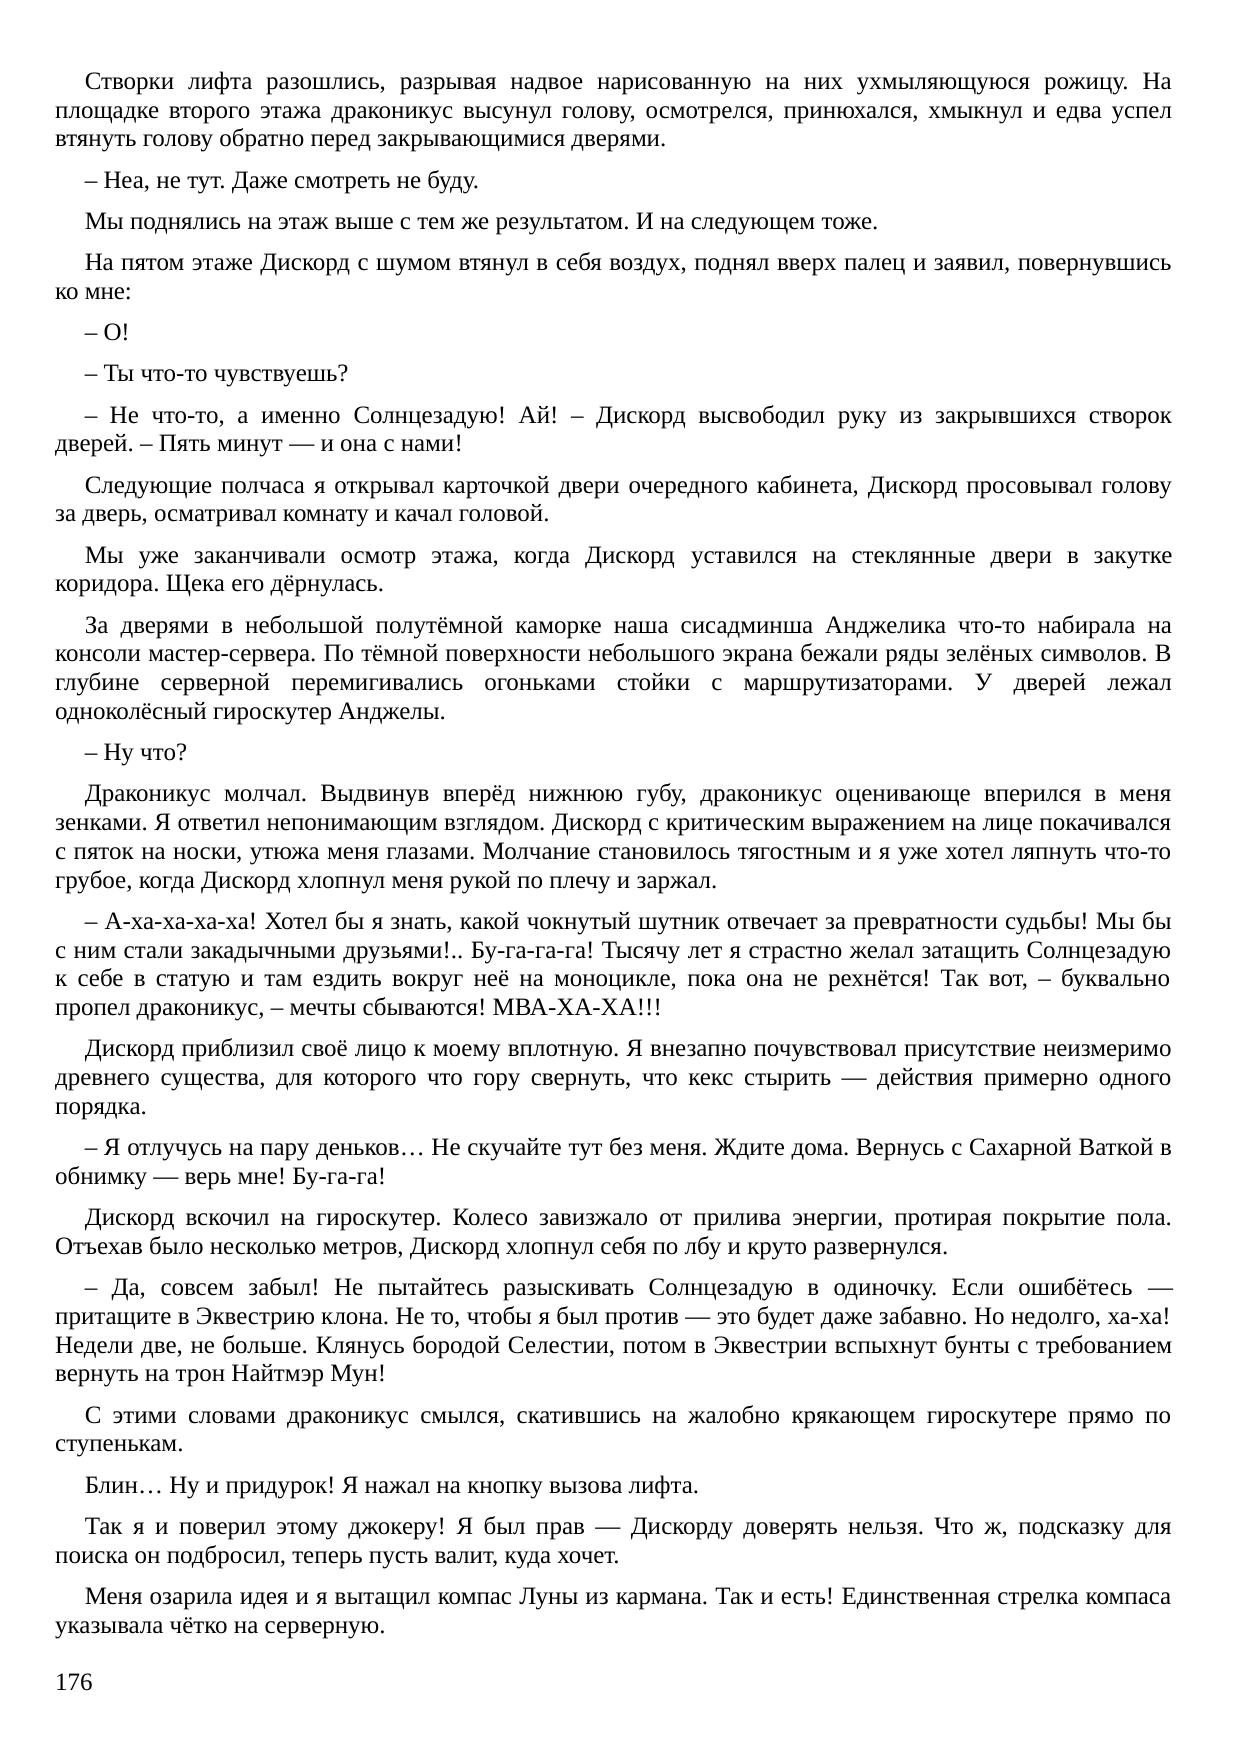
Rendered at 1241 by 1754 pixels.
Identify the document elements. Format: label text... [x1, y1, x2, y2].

text – Я отлучусь на пару деньков… Не скучайте тут без меня. Ждите дома. Вернусь с Сахарной Ваткой в обнимку — верь мне! Бу-га-га! [55, 1132, 1173, 1190]
text Драконикус молчал. Выдвинув вперёд нижнюю губу, драконикус оценивающе вперился в меня зенками. Я ответил непонимающим взглядом. Дискорд с критическим выражением на лице покачивался с пяток на носки, утюжа меня глазами. Молчание становилось тягостным и я уже хотел ляпнуть что-то грубое, когда Дискорд хлопнул меня рукой по плечу и заржал. [55, 778, 1173, 893]
text – Ну что? [55, 737, 1173, 766]
text Мы уже заканчивали осмотр этажа, когда Дискорд уставился на стеклянные двери в закутке коридора. Щека его дёрнулась. [55, 540, 1173, 597]
text Следующие полчаса я открывал карточкой двери очередного кабинета, Дискорд просовывал голову за дверь, осматривал комнату и качал головой. [55, 470, 1173, 527]
text Блин… Ну и придурок! Я нажал на кнопку вызова лифта. [55, 1470, 1173, 1498]
text За дверями в небольшой полутёмной каморке наша сисадминша Анджелика что-то набирала на консоли мастер-сервера. По тёмной поверхности небольшого экрана бежали ряды зелёных символов. В глубине серверной перемигивались огоньками стойки с маршрутизаторами. У дверей лежал одноколёсный гироскутер Анджелы. [55, 610, 1173, 725]
text Дискорд вскочил на гироскутер. Колесо завизжало от прилива энергии, протирая покрытие пола. Отъехав было несколько метров, Дискорд хлопнул себя по лбу и круто развернулся. [55, 1202, 1173, 1260]
text Створки лифта разошлись, разрывая надвое нарисованную на них ухмыляющуюся рожицу. На площадке второго этажа драконикус высунул голову, осмотрелся, принюхался, хмыкнул и едва успел втянуть голову обратно перед закрывающимися дверями. [55, 66, 1173, 152]
text Меня озарила идея и я вытащил компас Луны из кармана. Так и есть! Единственная стрелка компаса указывала чётко на серверную. [55, 1581, 1173, 1638]
text Так я и поверил этому джокеру! Я был прав — Дискорду доверять нельзя. Что ж, подсказку для поиска он подбросил, теперь пусть валит, куда хочет. [55, 1511, 1173, 1568]
text – Да, совсем забыл! Не пытайтесь разыскивать Солнцезадую в одиночку. Если ошибётесь — притащите в Эквестрию клона. Не то, чтобы я был против — это будет даже забавно. Но недолго, ха-ха! Недели две, не больше. Клянусь бородой Селестии, потом в Эквестрии вспыхнут бунты с требованием вернуть на трон Найтмэр Мун! [55, 1272, 1173, 1387]
text Мы поднялись на этаж выше с тем же результатом. И на следующем тоже. [55, 206, 1173, 235]
text – Неа, не тут. Даже смотреть не буду. [55, 165, 1173, 193]
text – Не что-то, а именно Солнцезадую! Ай! – Дискорд высвободил руку из закрывшихся створок дверей. – Пять минут — и она с нами! [55, 400, 1173, 457]
text Дискорд приблизил своё лицо к моему вплотную. Я внезапно почувствовал присутствие неизмеримо древнего существа, для которого что гору свернуть, что кекс стырить — действия примерно одного порядка. [55, 1033, 1173, 1120]
text С этими словами драконикус смылся, скатившись на жалобно крякающем гироскутере прямо по ступенькам. [55, 1400, 1173, 1457]
text – О! [55, 317, 1173, 346]
text – Ты что-то чувствуешь? [55, 358, 1173, 387]
text На пятом этаже Дискорд с шумом втянул в себя воздух, поднял вверх палец и заявил, повернувшись ко мне: [55, 247, 1173, 305]
text – А-ха-ха-ха-ха! Хотел бы я знать, какой чокнутый шутник отвечает за превратности судьбы! Мы бы с ним стали закадычными друзьями!.. Бу-га-га-га! Тысячу лет я страстно желал затащить Солнцезадую к себе в статую и там ездить вокруг неё на моноцикле, пока она не рехнётся! Так вот, – буквально пропел драконикус, – мечты сбываются! МВА-ХА-ХА!!! [55, 906, 1173, 1021]
